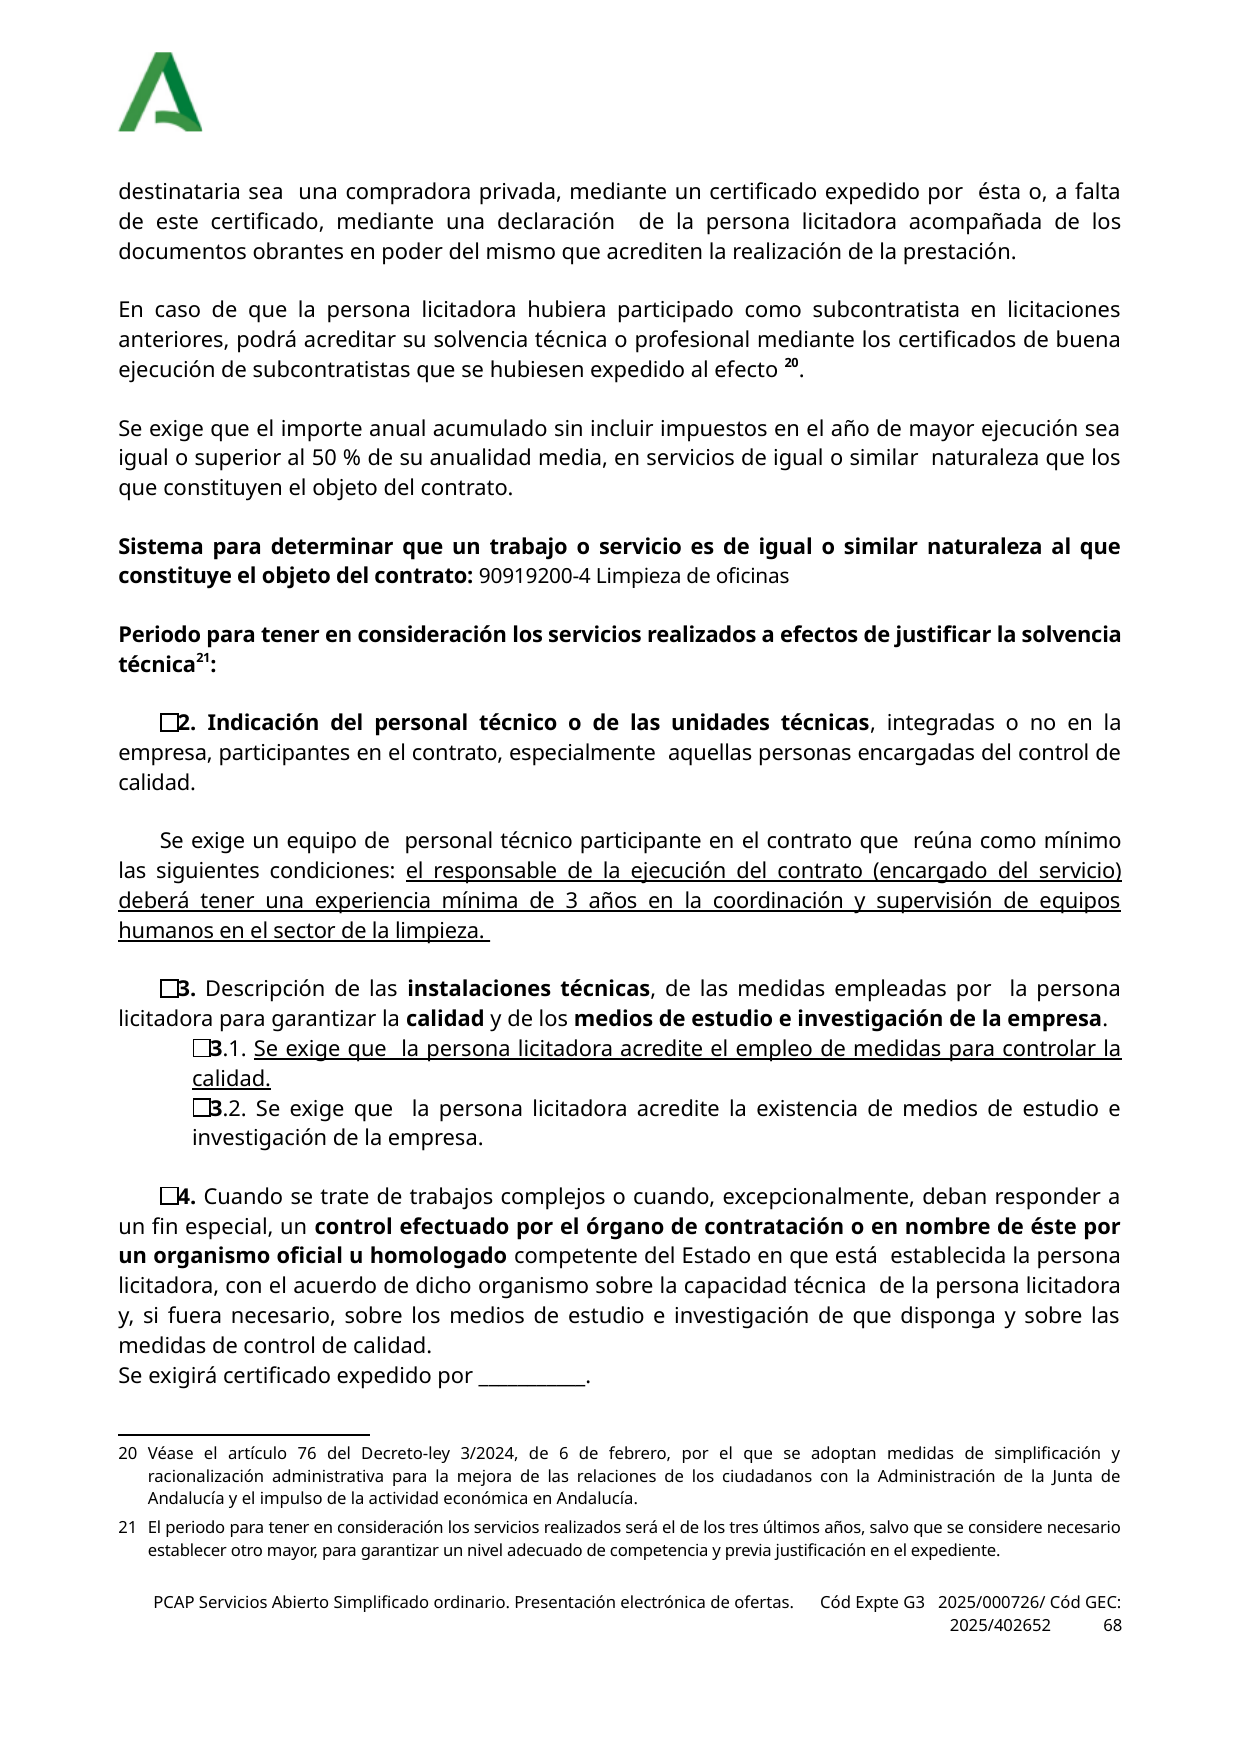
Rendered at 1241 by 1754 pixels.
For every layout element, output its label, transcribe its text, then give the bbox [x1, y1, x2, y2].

text 3.2. Se exige que la persona licitadora acredite la existencia de medios de estudio e investigación de la empresa. [192, 1093, 1122, 1152]
text Se exigirá certificado expedido por ___________. [118, 1360, 1122, 1389]
picture [171, 9, 203, 151]
text 4. Cuando se trate de trabajos complejos o cuando, excepcionalmente, deban responder a un fin especial, un control efectuado por el órgano de contratación o en nombre de éste por un organismo oficial u homologado competente del Estado en que está establecida la persona licitadora, con el acuerdo de dicho organismo sobre la capacidad técnica de la persona licitadora y, si fuera necesario, sobre los medios de estudio e investigación de que disponga y sobre las medidas de control de calidad. [118, 1181, 1122, 1360]
text Se exige un equipo de personal técnico participante en el contrato que reúna como mínimo las siguientes condiciones: el responsable de la ejecución del contrato (encargado del servicio) deberá tener una experiencia mínima de 3 años en la coordinación y supervisión de equipos humanos en el sector de la limpieza. [118, 826, 1122, 945]
text Sistema para determinar que un trabajo o servicio es de igual o similar naturaleza al que constituye el objeto del contrato: 90919200-4 Limpieza de oficinas [118, 531, 1122, 590]
text En caso de que la persona licitadora hubiera participado como subcontratista en licitaciones anteriores, podrá acreditar su solvencia técnica o profesional mediante los certificados de buena ejecución de subcontratistas que se hubiesen expedido al efecto . [118, 294, 1122, 384]
text Véase el artículo 76 del Decreto-ley 3/2024, de 6 de febrero, por el que se adoptan medidas de simplificación y racionalización administrativa para la mejora de las relaciones de los ciudadanos con la Administración de la Junta de Andalucía y el impulso de la actividad económica en Andalucía. [118, 1441, 1122, 1509]
text 3. Descripción de las instalaciones técnicas, de las medidas empleadas por la persona licitadora para garantizar la calidad y de los medios de estudio e investigación de la empresa. [118, 973, 1122, 1033]
text destinataria sea una compradora privada, mediante un certificado expedido por ésta o, a falta de este certificado, mediante una declaración de la persona licitadora acompañada de los documentos obrantes en poder del mismo que acrediten la realización de la prestación. [118, 176, 1122, 266]
text Se exige que el importe anual acumulado sin incluir impuestos en el año de mayor ejecución sea igual o superior al 50 % de su anualidad media, en servicios de igual o similar naturaleza que los que constituyen el objeto del contrato. [118, 413, 1122, 502]
text El periodo para tener en consideración los servicios realizados será el de los tres últimos años, salvo que se considere necesario establecer otro mayor, para garantizar un nivel adecuado de competencia y previa justificación en el expediente. [118, 1516, 1122, 1561]
text 2. Indicación del personal técnico o de las unidades técnicas, integradas o no en la empresa, participantes en el contrato, especialmente aquellas personas encargadas del control de calidad. [118, 707, 1122, 797]
text Periodo para tener en consideración los servicios realizados a efectos de justificar la solvencia técnica: [118, 619, 1122, 679]
text 3.1. Se exige que la persona licitadora acredite el empleo de medidas para controlar la calidad. [192, 1033, 1122, 1093]
